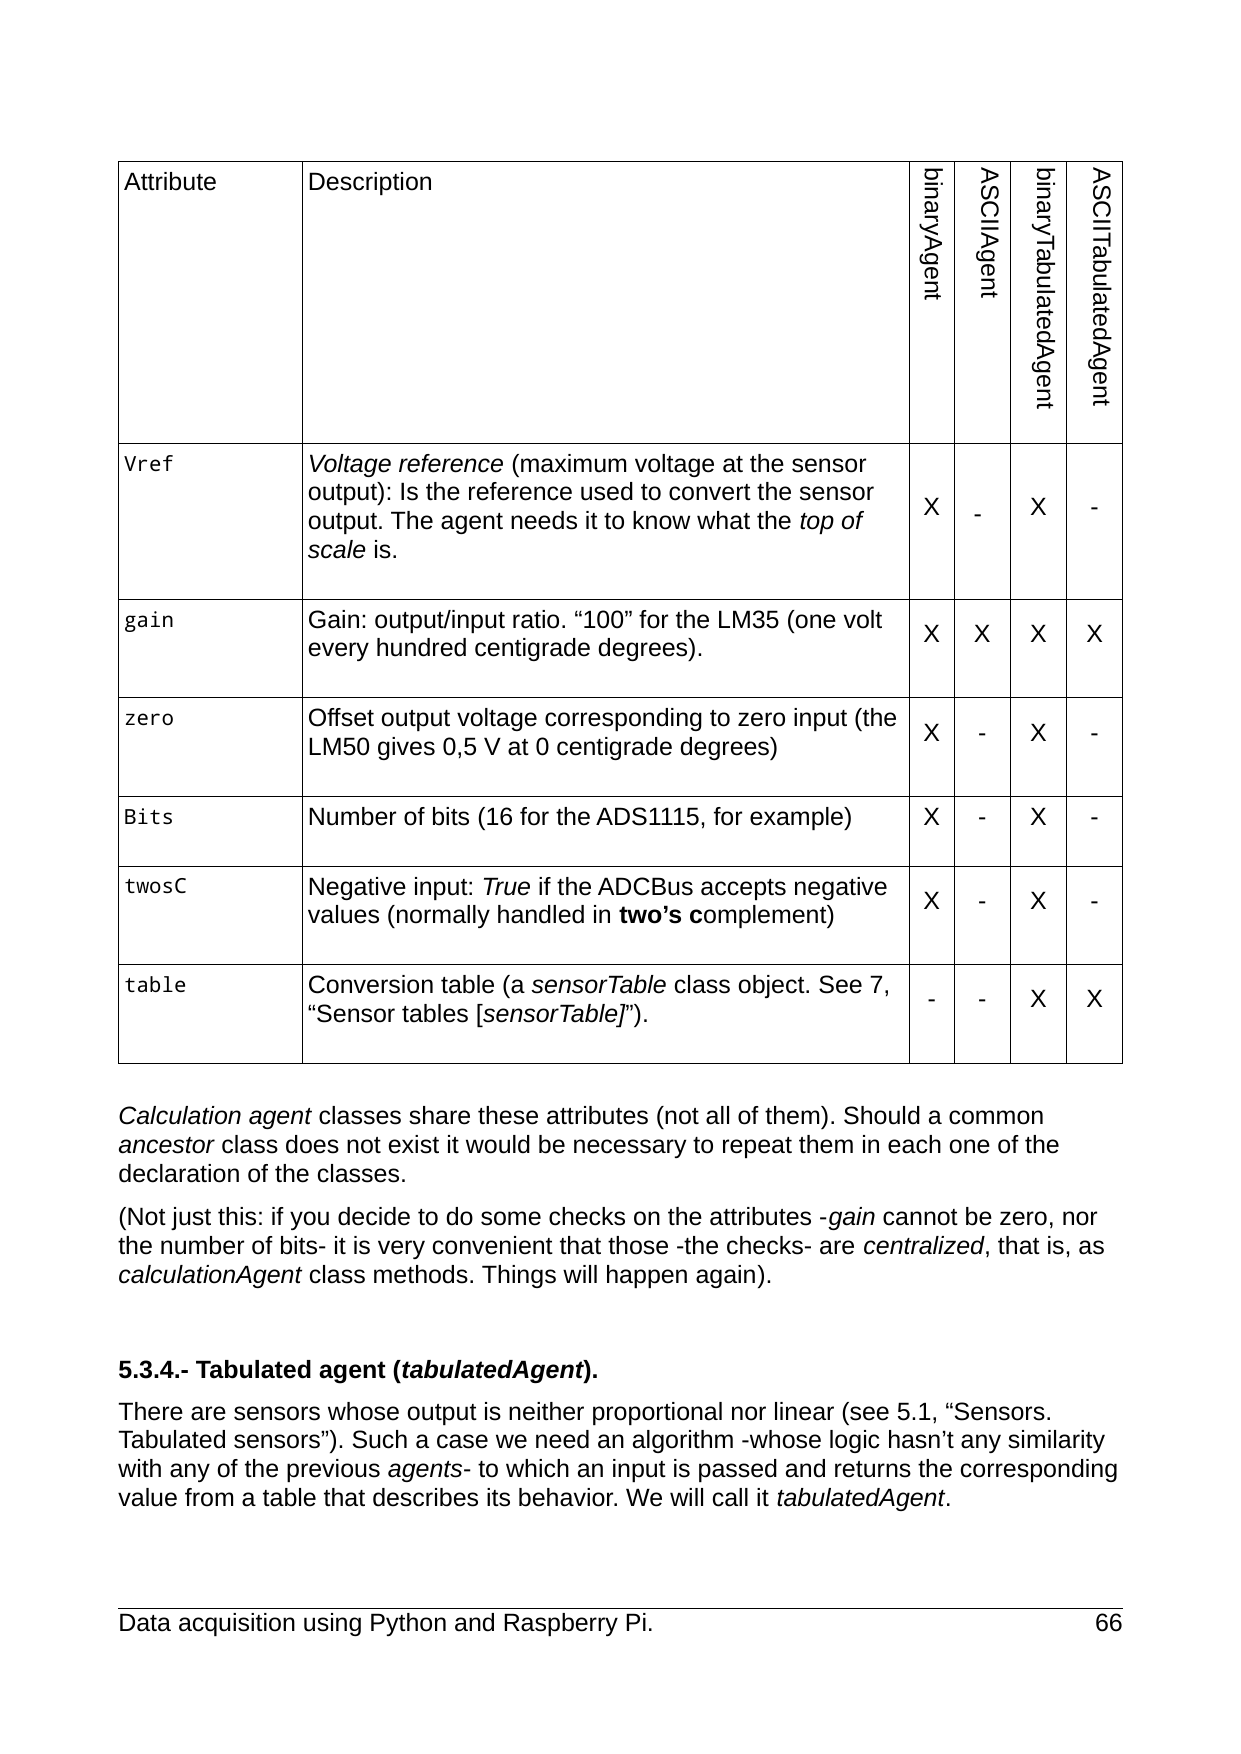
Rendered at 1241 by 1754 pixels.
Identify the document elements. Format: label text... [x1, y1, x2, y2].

table_cell X [1011, 965, 1066, 1063]
table_cell table [119, 965, 302, 1063]
table_cell Voltage reference (maximum voltage at the sensor output): Is the reference used to convert the sensor output. The agent needs it to know what the top of scale is. [303, 444, 909, 599]
table_cell X [955, 600, 1010, 697]
table_cell X [910, 867, 954, 964]
table_header binaryAgent [910, 162, 954, 443]
table_cell X [1067, 965, 1122, 1063]
table_cell X [1011, 867, 1066, 964]
table_cell X [1011, 600, 1066, 697]
table_cell - [910, 965, 954, 1063]
table_header ASCIIAgent [955, 162, 1010, 443]
table_header Description [303, 162, 909, 443]
table_cell - [955, 867, 1010, 964]
text There are sensors whose output is neither proportional nor linear (see 5.1, “Sensors. Tabulated sensors”). Such a case we need an algorithm -whose logic hasn’t any similarity with any of the previous agents- to which an input is passed and returns the corresponding value from a table that describes its behavior. We will call it tabulatedAgent. [118, 1397, 1122, 1512]
table_cell Offset output voltage corresponding to zero input (the LM50 gives 0,5 V at 0 centigrade degrees) [303, 698, 909, 796]
table_cell X [910, 698, 954, 796]
table_cell X [910, 797, 954, 866]
table_header Attribute [119, 162, 302, 443]
text (Not just this: if you decide to do some checks on the attributes -gain cannot be zero, nor the number of bits- it is very convenient that those -the checks- are centralized, that is, as calculationAgent class methods. Things will happen again). [118, 1202, 1122, 1288]
table_cell - [955, 797, 1010, 866]
table_cell X [1011, 444, 1066, 599]
table_cell zero [119, 698, 302, 796]
table_cell Bits [119, 797, 302, 866]
table_header ASCIITabulatedAgent [1067, 162, 1122, 443]
table_cell - [955, 698, 1010, 796]
table_cell twosC [119, 867, 302, 964]
text Calculation agent classes share these attributes (not all of them). Should a common ancestor class does not exist it would be necessary to repeat them in each one of the declaration of the classes. [118, 1101, 1122, 1188]
subtitle 5.3.4.- Tabulated agent (tabulatedAgent). [118, 1355, 1122, 1384]
table_cell - [1067, 867, 1122, 964]
table_header binaryTabulatedAgent [1011, 162, 1066, 443]
table_cell - [955, 444, 1010, 599]
table_cell Gain: output/input ratio. “100” for the LM35 (one volt every hundred centigrade degrees). [303, 600, 909, 697]
table_cell X [910, 600, 954, 697]
table_cell X [1067, 600, 1122, 697]
table_cell - [1067, 444, 1122, 599]
table_cell - [955, 965, 1010, 1063]
table_cell Negative input: True if the ADCBus accepts negative values (normally handled in two’s complement) [303, 867, 909, 964]
table_cell Number of bits (16 for the ADS1115, for example) [303, 797, 909, 866]
table_cell X [1011, 797, 1066, 866]
table_cell Conversion table (a sensorTable class object. See 7, “Sensor tables [sensorTable]”). [303, 965, 909, 1063]
table_cell Vref [119, 444, 302, 599]
table_cell X [1011, 698, 1066, 796]
table_cell X [910, 444, 954, 599]
table_cell gain [119, 600, 302, 697]
table_cell - [1067, 797, 1122, 866]
table_cell - [1067, 698, 1122, 796]
